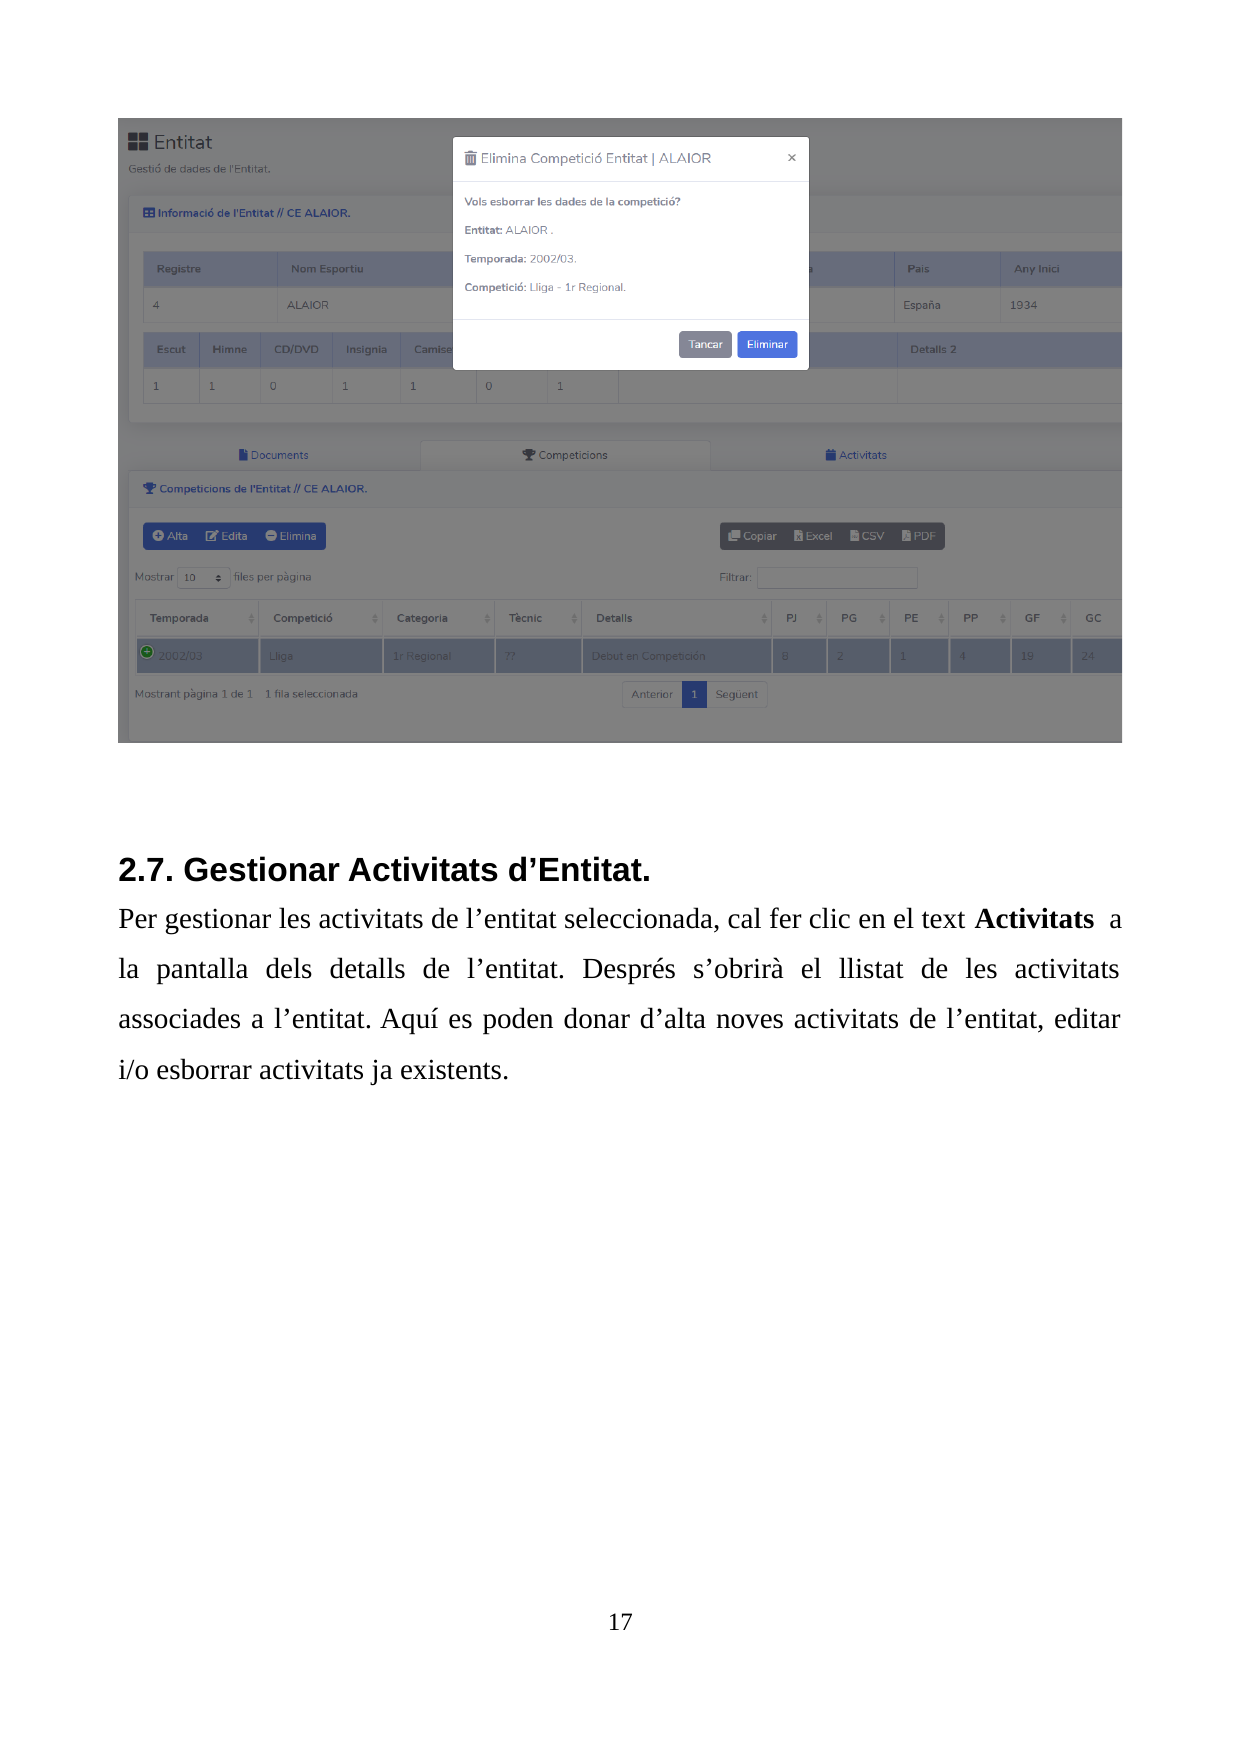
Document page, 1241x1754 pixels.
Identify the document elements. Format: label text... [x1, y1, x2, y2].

subtitle 2.7. Gestionar Activitats d’Entitat. [118, 850, 1122, 888]
text Per gestionar les activitats de l’entitat seleccionada, cal fer clic en el text Activitats a la pantalla dels detalls de l’entitat. Després s’obrirà el llistat de les activitats associades a l’entitat. Aquí es poden donar d’alta noves activitats de l’entitat, editar i/o esborrar activitats ja existents. [118, 901, 1122, 1085]
picture [118, 118, 1123, 743]
table_header [118, 743, 1122, 771]
